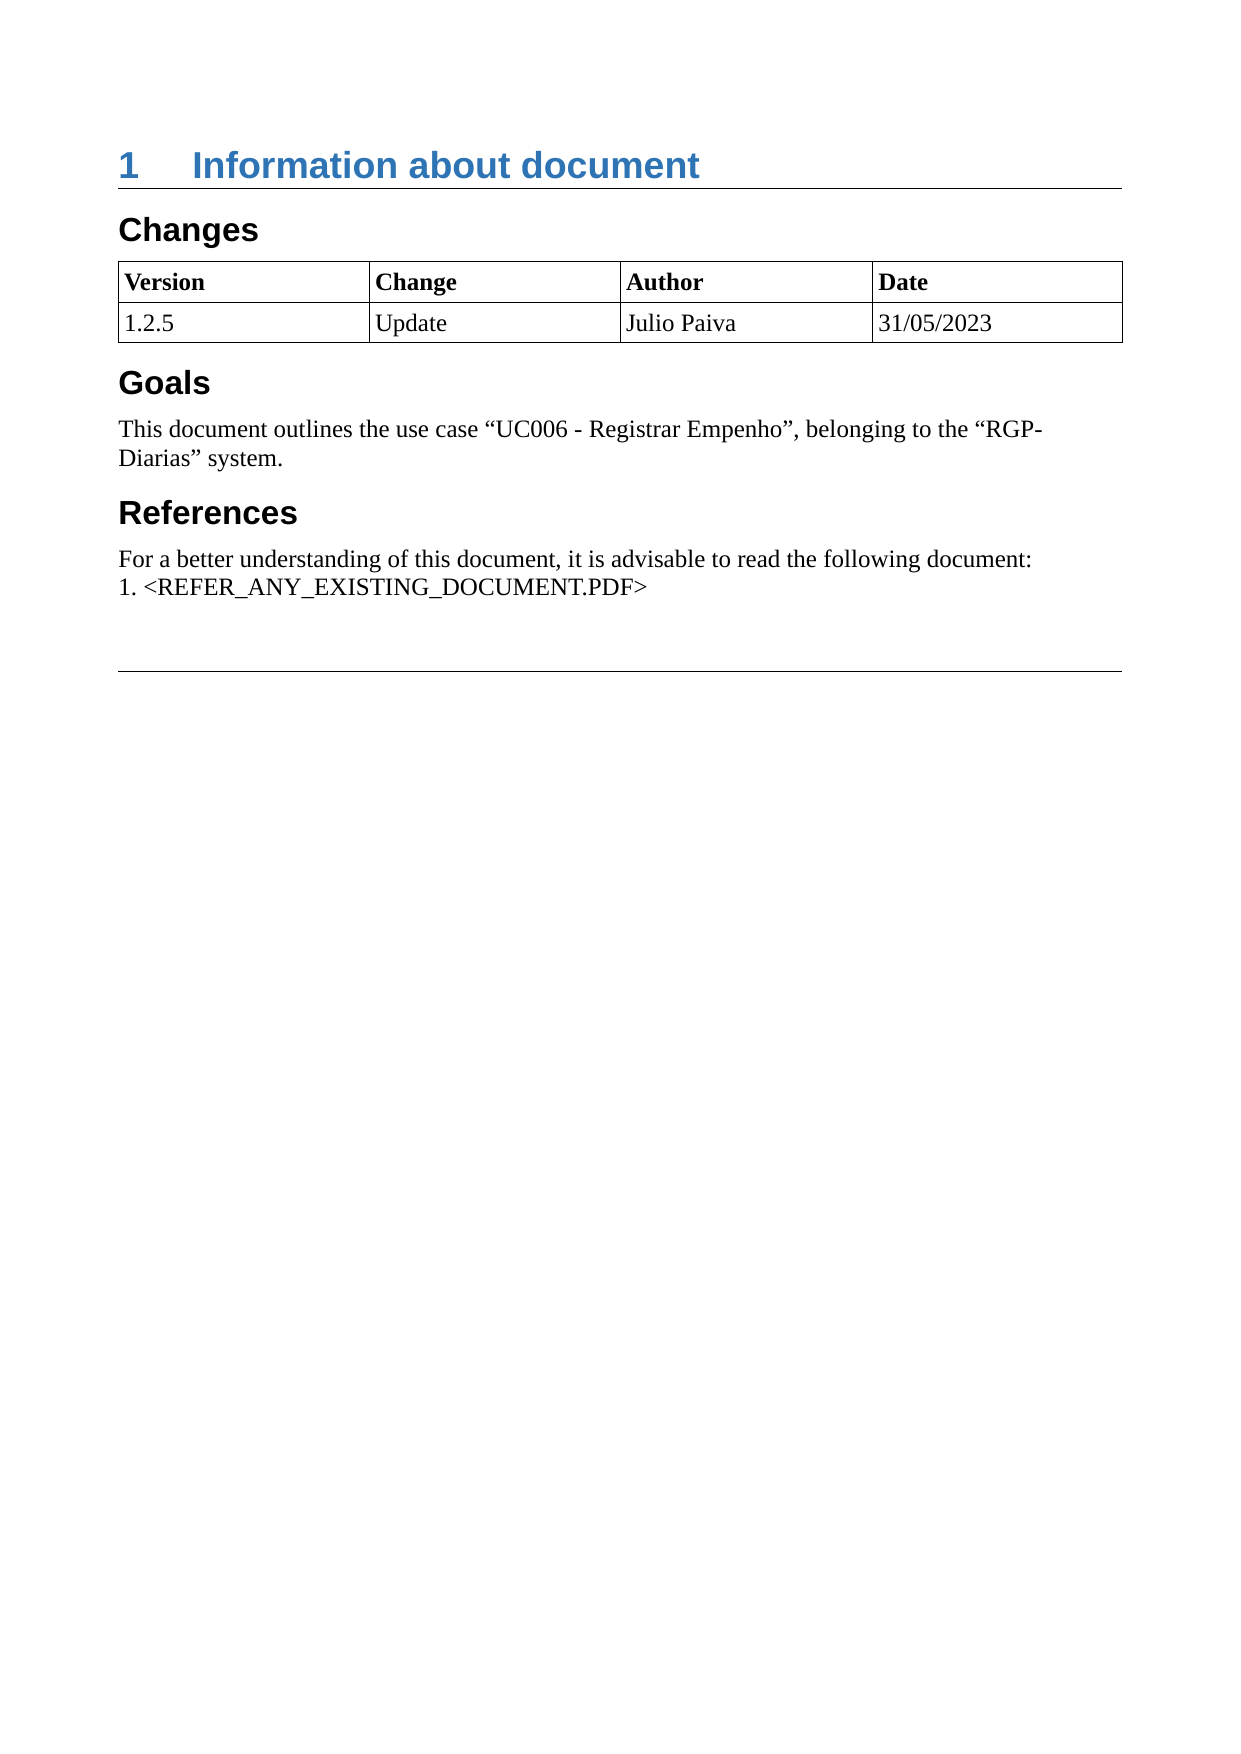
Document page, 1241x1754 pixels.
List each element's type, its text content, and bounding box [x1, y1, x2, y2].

subtitle Goals [118, 363, 1122, 402]
subtitle References [118, 493, 1122, 531]
subtitle Information about document [118, 143, 1122, 188]
table_header Version [119, 262, 369, 301]
table_cell 1.2.5 [119, 303, 369, 342]
text This document outlines the use case “UC006 - Registrar Empenho”, belonging to the “RGP-Diarias” system. [118, 414, 1122, 472]
table_cell Update [370, 303, 620, 342]
table_cell Julio Paiva [621, 303, 872, 342]
table_header Change [370, 262, 620, 301]
table_cell 31/05/2023 [873, 303, 1122, 342]
table_header Date [873, 262, 1122, 301]
table_header Author [621, 262, 872, 301]
subtitle Changes [118, 210, 1122, 248]
text 1. <REFER_ANY_EXISTING_DOCUMENT.PDF> [118, 572, 1122, 601]
text For a better understanding of this document, it is advisable to read the following document: [118, 544, 1122, 572]
